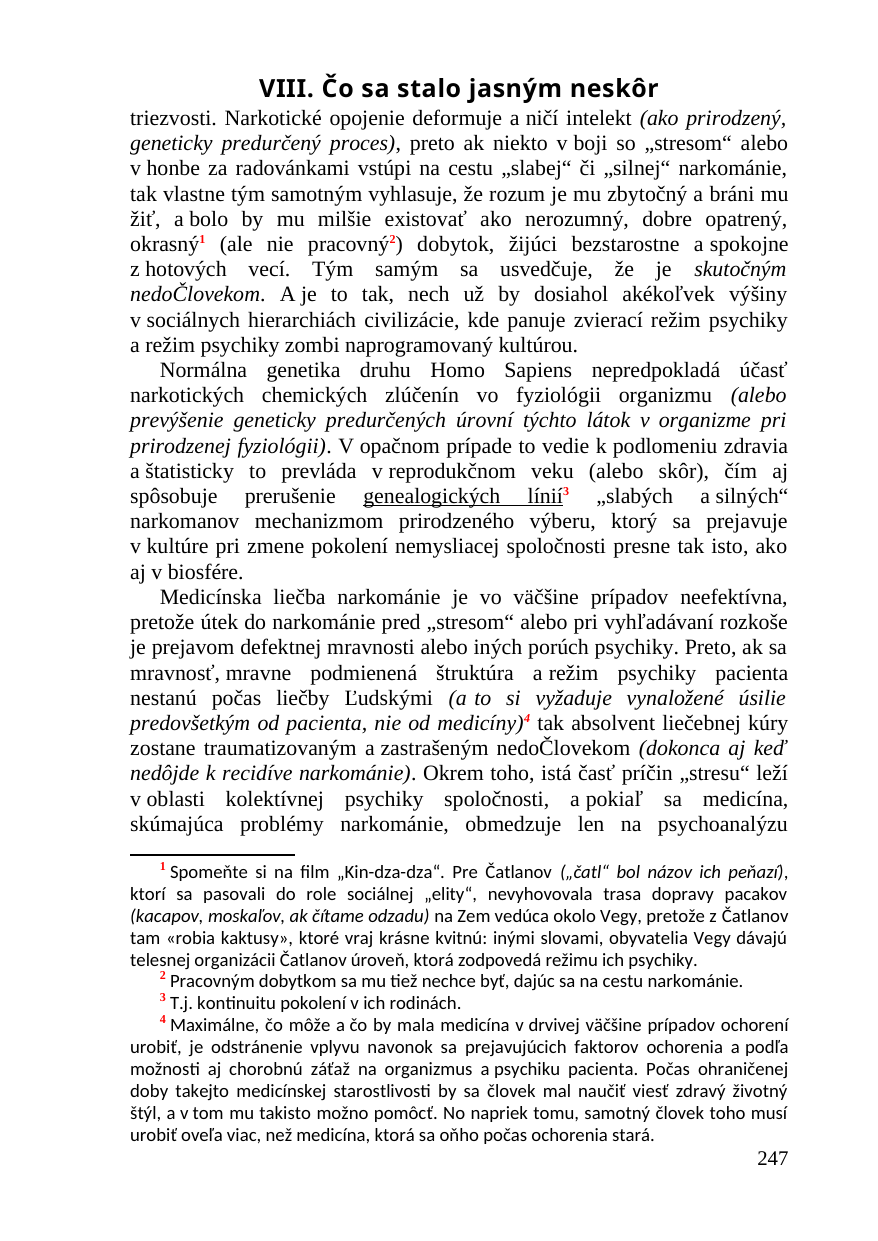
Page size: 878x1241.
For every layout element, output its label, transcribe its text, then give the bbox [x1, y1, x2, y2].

text T.j. kontinuitu pokolení v ich rodinách. [130, 992, 788, 1014]
text triezvosti. Narkotické opojenie deformuje a ničí intelekt (ako prirodzený, geneticky predurčený proces), preto ak niekto v boji so „stresom“ alebo v honbe za radovánkami vstúpi na cestu „slabej“ či „silnej“ narkománie, tak vlastne tým samotným vyhlasuje, že rozum je mu zbytočný a bráni mu žiť, a bolo by mu milšie existovať ako nerozumný, dobre opatrený, okrasný (ale nie pracovný) dobytok, žijúci bezstarostne a spokojne z hotových vecí. Tým samým sa usvedčuje, že je skutočným nedoČlovekom. A je to tak, nech už by dosiahol akékoľvek výšiny v sociálnych hierarchiách civilizácie, kde panuje zvierací režim psychiky a režim psychiky zombi naprogramovaný kultúrou. [130, 105, 788, 357]
text Medicínska liečba narkománie je vo väčšine prípadov neefektívna, pretože útek do narkománie pred „stresom“ alebo pri vyhľadávaní rozkoše je prejavom defektnej mravnosti alebo iných porúch psychiky. Preto, ak sa mravnosť, mravne podmienená štruktúra a režim psychiky pacienta nestanú počas liečby Ľudskými (a to si vyžaduje vynaložené úsilie predovšetkým od pacienta, nie od medicíny) tak absolvent liečebnej kúry zostane traumatizovaným a zastrašeným nedoČlovekom (dokonca aj keď nedôjde k recidíve narkománie). Okrem toho, istá časť príčin „stresu“ leží v oblasti kolektívnej psychiky spoločnosti, a pokiaľ sa medicína, skúmajúca problémy narkománie, obmedzuje len na psychoanalýzu [130, 584, 788, 836]
text Spomeňte si na film „Kin-dza-dza“. Pre Čatlanov („čatl“ bol názov ich peňazí), ktorí sa pasovali do role sociálnej „elity“, nevyhovovala trasa dopravy pacakov (kacapov, moskaľov, ak čítame odzadu) na Zem vedúca okolo Vegy, pretože z Čatlanov tam «robia kaktusy», ktoré vraj krásne kvitnú: inými slovami, obyvatelia Vegy dávajú telesnej organizácii Čatlanov úroveň, ktorá zodpovedá režimu ich psychiky. [130, 861, 788, 970]
text Maximálne, čo môže a čo by mala medicína v drvivej väčšine prípadov ochorení urobiť, je odstránenie vplyvu navonok sa prejavujúcich faktorov ochorenia a podľa možnosti aj chorobnú záťaž na organizmus a psychiku pacienta. Počas ohraničenej doby takejto medicínskej starostlivosti by sa človek mal naučiť viesť zdravý životný štýl, a v tom mu takisto možno pomôcť. No napriek tomu, samotný človek toho musí urobiť oveľa viac, než medicína, ktorá sa oňho počas ochorenia stará. [130, 1014, 788, 1145]
text Normálna genetika druhu Homo Sapiens nepredpokladá účasť narkotických chemických zlúčenín vo fyziológii organizmu (alebo prevýšenie geneticky predurčených úrovní týchto látok v organizme pri prirodzenej fyziológii). V opačnom prípade to vedie k podlomeniu zdravia a štatisticky to prevláda v reprodukčnom veku (alebo skôr), čím aj spôsobuje prerušenie genealogických línií „slabých a silných“ narkomanov mechanizmom prirodzeného výberu, ktorý sa prejavuje v kultúre pri zmene pokolení nemysliacej spoločnosti presne tak isto, ako aj v biosfére. [130, 357, 788, 584]
text Pracovným dobytkom sa mu tiež nechce byť, dajúc sa na cestu narkománie. [130, 970, 788, 992]
